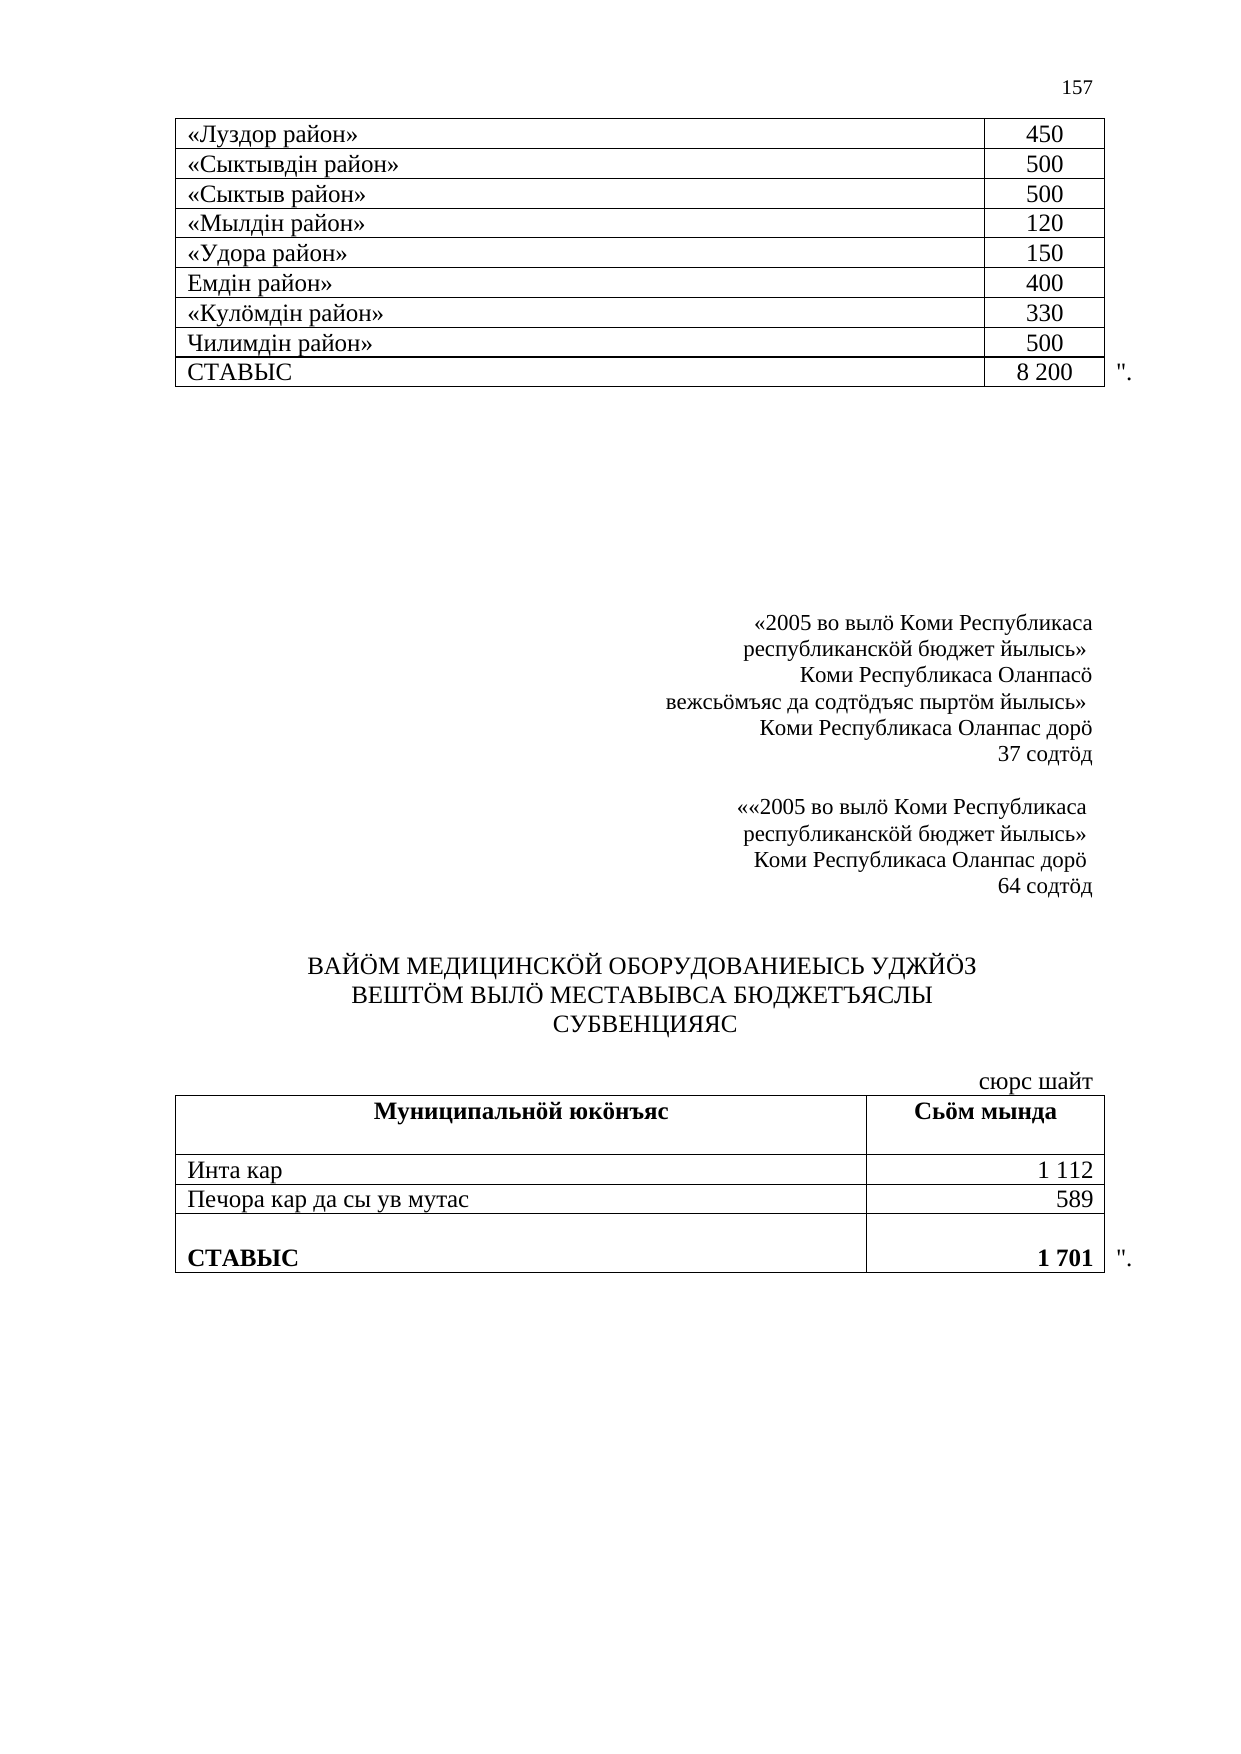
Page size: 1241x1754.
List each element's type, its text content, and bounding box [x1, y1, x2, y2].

table_cell «Кулöмдiн район» [176, 298, 984, 327]
table_cell 1 112 [867, 1155, 1104, 1183]
text Коми Республикаса Оланпас дорö [187, 846, 1093, 872]
table_cell Печора кар да сы ув мутас [176, 1185, 866, 1213]
table_cell [1105, 1154, 1148, 1183]
table_cell ". [1105, 1213, 1148, 1272]
text вежсьöмъяс да содтöдъяс пыртöм йылысь» [187, 688, 1093, 714]
text республиканскöй бюджет йылысь» [187, 635, 1093, 661]
table_cell 400 [985, 268, 1104, 297]
text республиканскöй бюджет йылысь» [187, 819, 1093, 846]
table_cell [1105, 208, 1148, 237]
table_cell 120 [985, 209, 1104, 237]
table_cell [1105, 267, 1148, 297]
table_cell [1105, 237, 1148, 267]
text ВАЙÖМ МЕДИЦИНСКÖЙ ОБОРУДОВАНИЕЫСЬ УДЖЙÖЗ [187, 951, 1103, 980]
table_cell 150 [985, 238, 1104, 267]
table_header [1105, 1095, 1148, 1154]
table_cell Чилимдiн район» [176, 328, 984, 356]
table_cell СТАВЫС [176, 358, 984, 386]
table_cell Инта кар [176, 1155, 866, 1183]
table_cell 500 [985, 149, 1104, 178]
table_cell ". [1105, 356, 1148, 386]
table_cell 500 [985, 179, 1104, 207]
table_cell [1105, 1184, 1148, 1213]
table_cell «Мылдiн район» [176, 209, 984, 237]
table_cell Емдiн район» [176, 268, 984, 297]
table_header Сьöм мында [867, 1096, 1104, 1154]
table_cell «Луздор район» [176, 119, 984, 148]
text 64 содтöд [187, 872, 1093, 899]
table_cell [1105, 178, 1148, 207]
text сюрс шайт [187, 1066, 1093, 1095]
table_header Муниципальнöй юкöнъяс [176, 1096, 866, 1154]
table_cell СТАВЫС [176, 1214, 866, 1272]
text Коми Республикаса Оланпасö [187, 661, 1093, 688]
table_cell [1105, 327, 1148, 356]
table_cell 500 [985, 328, 1104, 356]
text 37 содтöд [187, 741, 1093, 767]
text Коми Республикаса Оланпас дорö [187, 714, 1093, 741]
table_cell 330 [985, 298, 1104, 327]
table_cell 1 701 [867, 1214, 1104, 1272]
table_cell 8 200 [985, 358, 1104, 386]
table_cell [1105, 297, 1148, 327]
text «2005 во вылö Коми Республикаса [187, 609, 1093, 635]
table_cell [1105, 148, 1148, 178]
text СУБВЕНЦИЯЯС [187, 1009, 1103, 1038]
table_cell «Сыктыв район» [176, 179, 984, 207]
text ВЕШТÖМ ВЫЛÖ МЕСТАВЫВСА БЮДЖЕТЪЯСЛЫ [187, 980, 1103, 1009]
table_cell «Сыктывдiн район» [176, 149, 984, 178]
table_cell «Удора район» [176, 238, 984, 267]
table_cell [1105, 118, 1148, 148]
table_cell 589 [867, 1185, 1104, 1213]
table_cell 450 [985, 119, 1104, 148]
text ««2005 во вылö Коми Республикаса [187, 793, 1093, 819]
